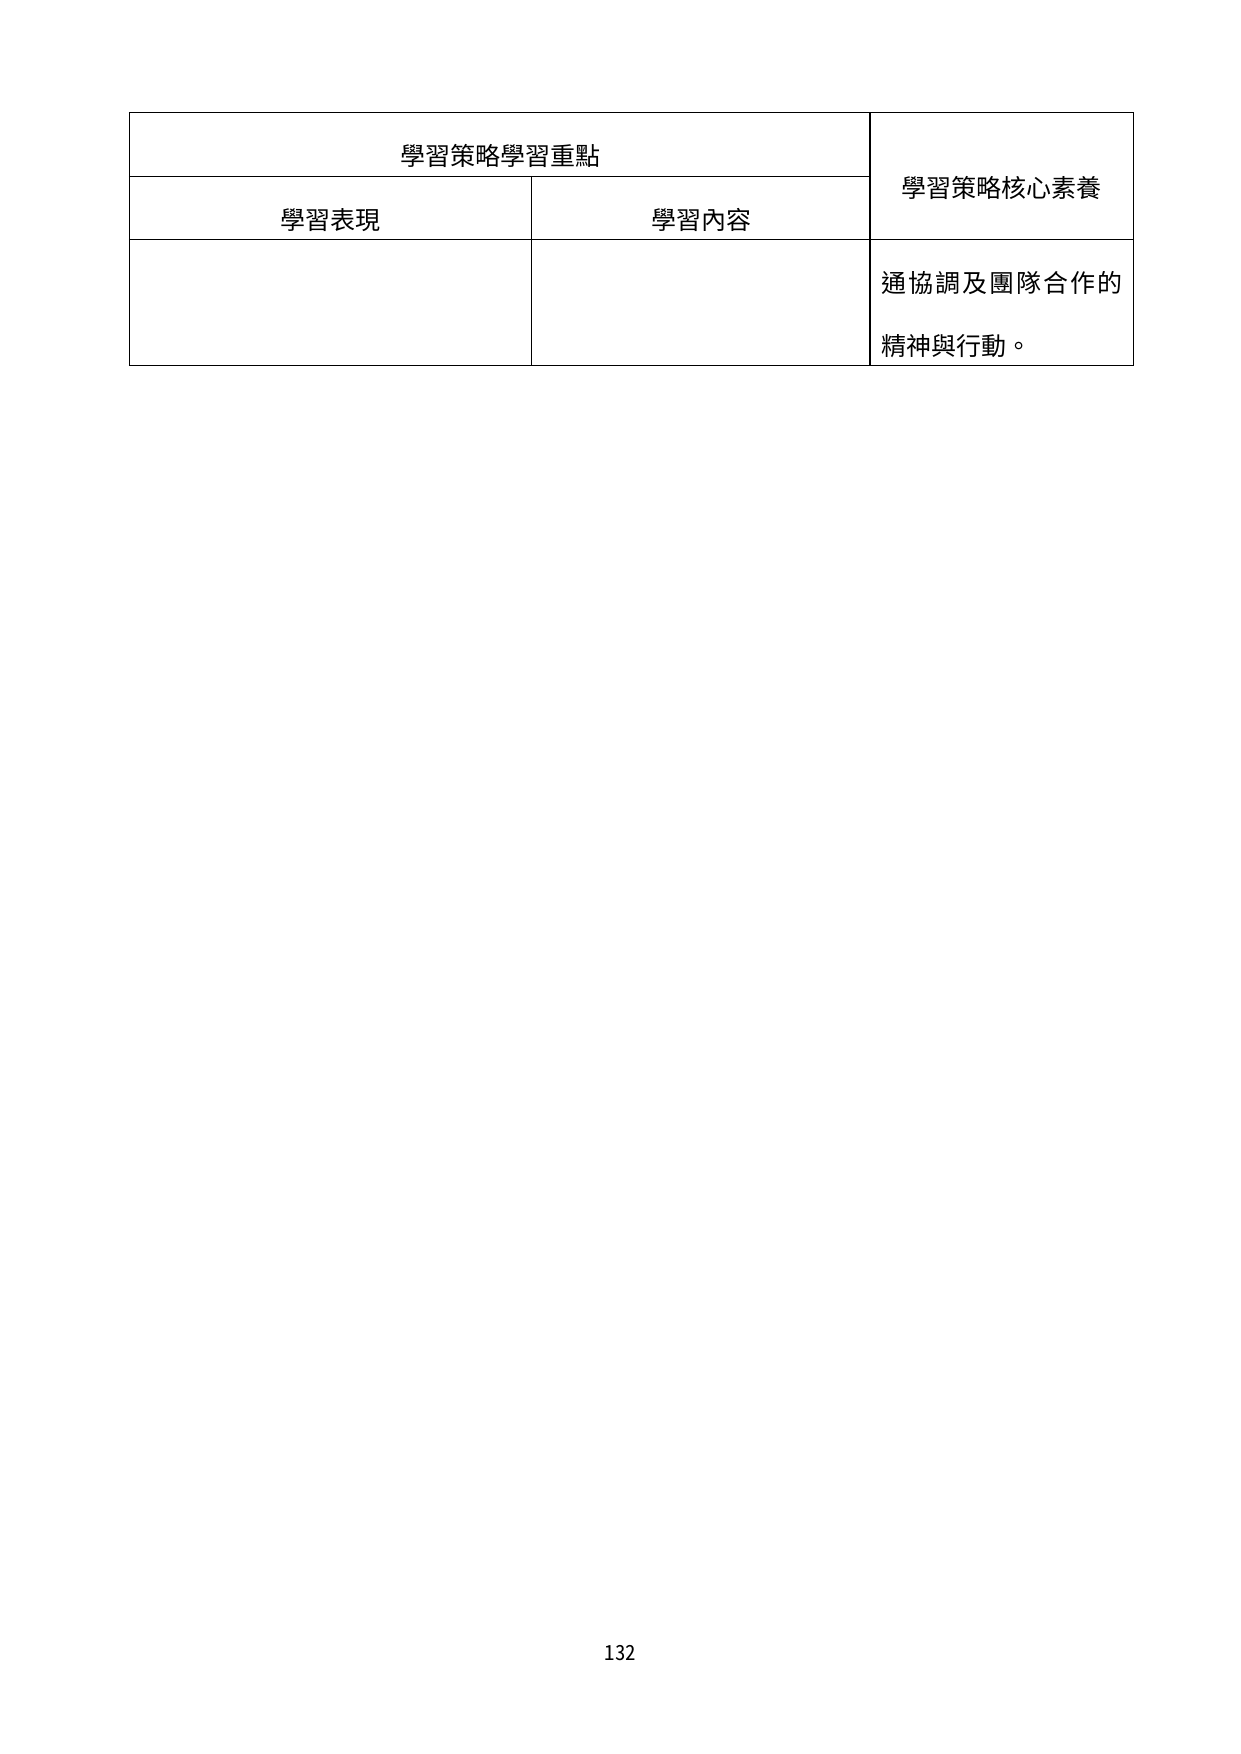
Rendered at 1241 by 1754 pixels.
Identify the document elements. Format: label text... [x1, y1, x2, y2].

table_header 學習策略學習重點 [130, 113, 869, 176]
table_cell 通協調及團隊合作的精神與行動。 [871, 240, 1133, 365]
table_cell [679, 240, 869, 365]
table_cell [130, 240, 279, 365]
table_header 學習策略核心素養 [871, 113, 1133, 239]
table_cell [279, 240, 531, 365]
table_cell 學習表現 [130, 177, 531, 239]
table_cell 學習內容 [532, 177, 869, 239]
table_cell [532, 240, 679, 365]
